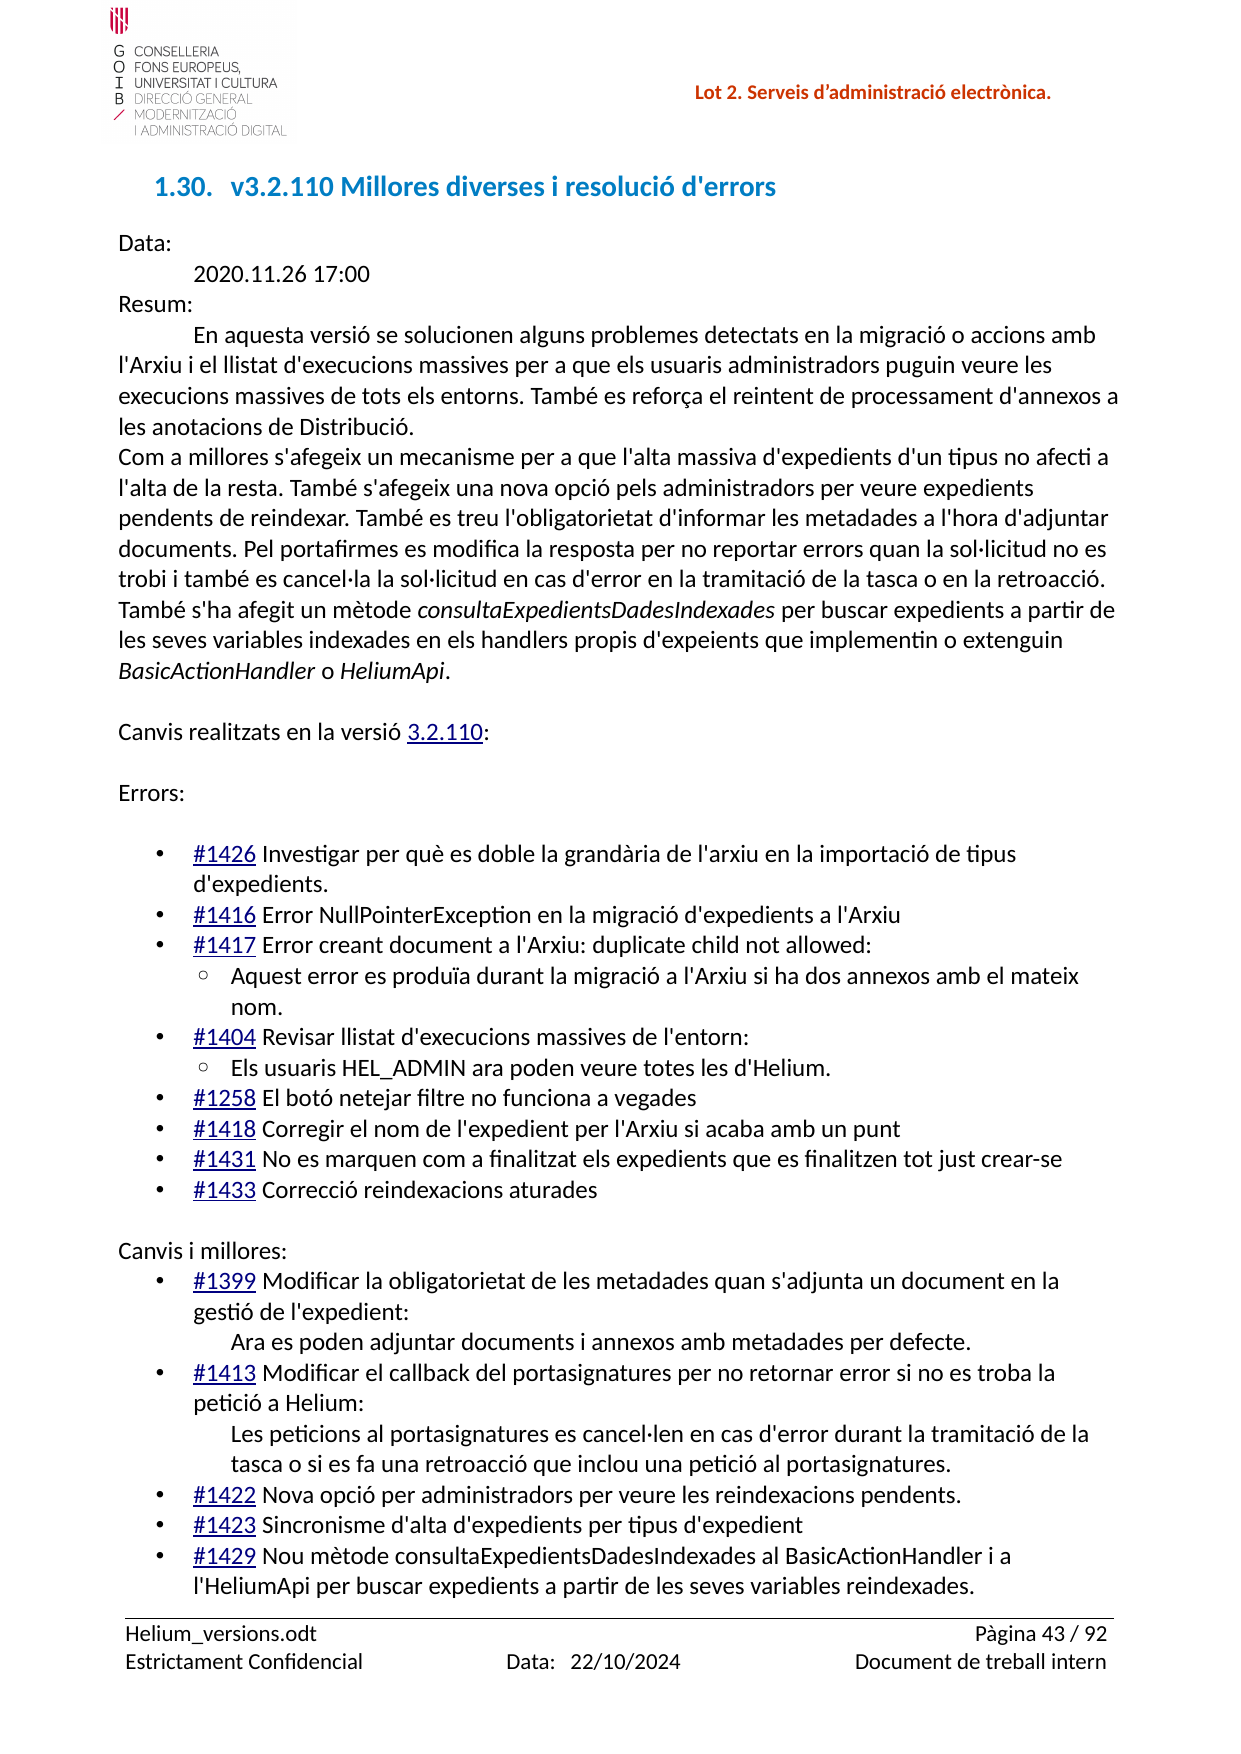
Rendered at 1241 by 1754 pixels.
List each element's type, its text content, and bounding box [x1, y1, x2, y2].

list #1404 Revisar llistat d'execucions massives de l'entorn: [156, 1021, 1122, 1052]
text Errors: [118, 777, 1122, 807]
list #1422 Nova opció per administradors per veure les reindexacions pendents. [156, 1479, 1122, 1509]
text 2020.11.26 17:00 [118, 258, 1122, 289]
list #1426 Investigar per què es doble la grandària de l'arxiu en la importació de tipus d'expedients. [156, 838, 1122, 899]
list Els usuaris HEL_ADMIN ara poden veure totes les d'Helium. [193, 1052, 1122, 1082]
list Aquest error es produïa durant la migració a l'Arxiu si ha dos annexos amb el mateix nom. [193, 960, 1122, 1021]
list #1416 Error NullPointerException en la migració d'expedients a l'Arxiu [156, 899, 1122, 929]
list #1433 Correcció reindexacions aturades [156, 1174, 1122, 1204]
list #1399 Modificar la obligatorietat de les metadades quan s'adjunta un document en la gestió de l'expedient: [156, 1265, 1122, 1326]
text Resum: [118, 289, 1122, 319]
text Canvis realitzats en la versió 3.2.110: [118, 716, 1122, 746]
list #1423 Sincronisme d'alta d'expedients per tipus d'expedient [156, 1509, 1122, 1540]
list #1417 Error creant document a l'Arxiu: duplicate child not allowed: [156, 929, 1122, 960]
text En aquesta versió se solucionen alguns problemes detectats en la migració o accions amb l'Arxiu i el llistat d'execucions massives per a que els usuaris administradors puguin veure les execucions massives de tots els entorns. També es reforça el reintent de processament d'annexos a les anotacions de Distribució. [118, 319, 1122, 441]
list #1431 No es marquen com a finalitzat els expedients que es finalitzen tot just crear-se [156, 1143, 1122, 1174]
subtitle v3.2.110 Millores diverses i resolució d'errors [153, 168, 1122, 204]
list Ara es poden adjuntar documents i annexos amb metadades per defecte. [193, 1326, 1122, 1357]
picture [100, 0, 297, 144]
list #1418 Corregir el nom de l'expedient per l'Arxiu si acaba amb un punt [156, 1113, 1122, 1143]
text Com a millores s'afegeix un mecanisme per a que l'alta massiva d'expedients d'un tipus no afecti a l'alta de la resta. També s'afegeix una nova opció pels administradors per veure expedients pendents de reindexar. També es treu l'obligatorietat d'informar les metadades a l'hora d'adjuntar documents. Pel portafirmes es modifica la resposta per no reportar errors quan la sol·licitud no es trobi i també es cancel·la la sol·licitud en cas d'error en la tramitació de la tasca o en la retroacció. També s'ha afegit un mètode consultaExpedientsDadesIndexades per buscar expedients a partir de les seves variables indexades en els handlers propis d'expeients que implementin o extenguin BasicActionHandler o HeliumApi. [118, 441, 1122, 685]
text Data: [118, 228, 1122, 258]
list #1258 El botó netejar filtre no funciona a vegades [156, 1082, 1122, 1113]
list #1413 Modificar el callback del portasignatures per no retornar error si no es troba la petició a Helium: [156, 1357, 1122, 1418]
list #1429 Nou mètode consultaExpedientsDadesIndexades al BasicActionHandler i a l'HeliumApi per buscar expedients a partir de les seves variables reindexades. [156, 1540, 1122, 1601]
list Les peticions al portasignatures es cancel·len en cas d'error durant la tramitació de la tasca o si es fa una retroacció que inclou una petició al portasignatures. [193, 1418, 1122, 1479]
text Canvis i millores: [118, 1235, 1122, 1265]
